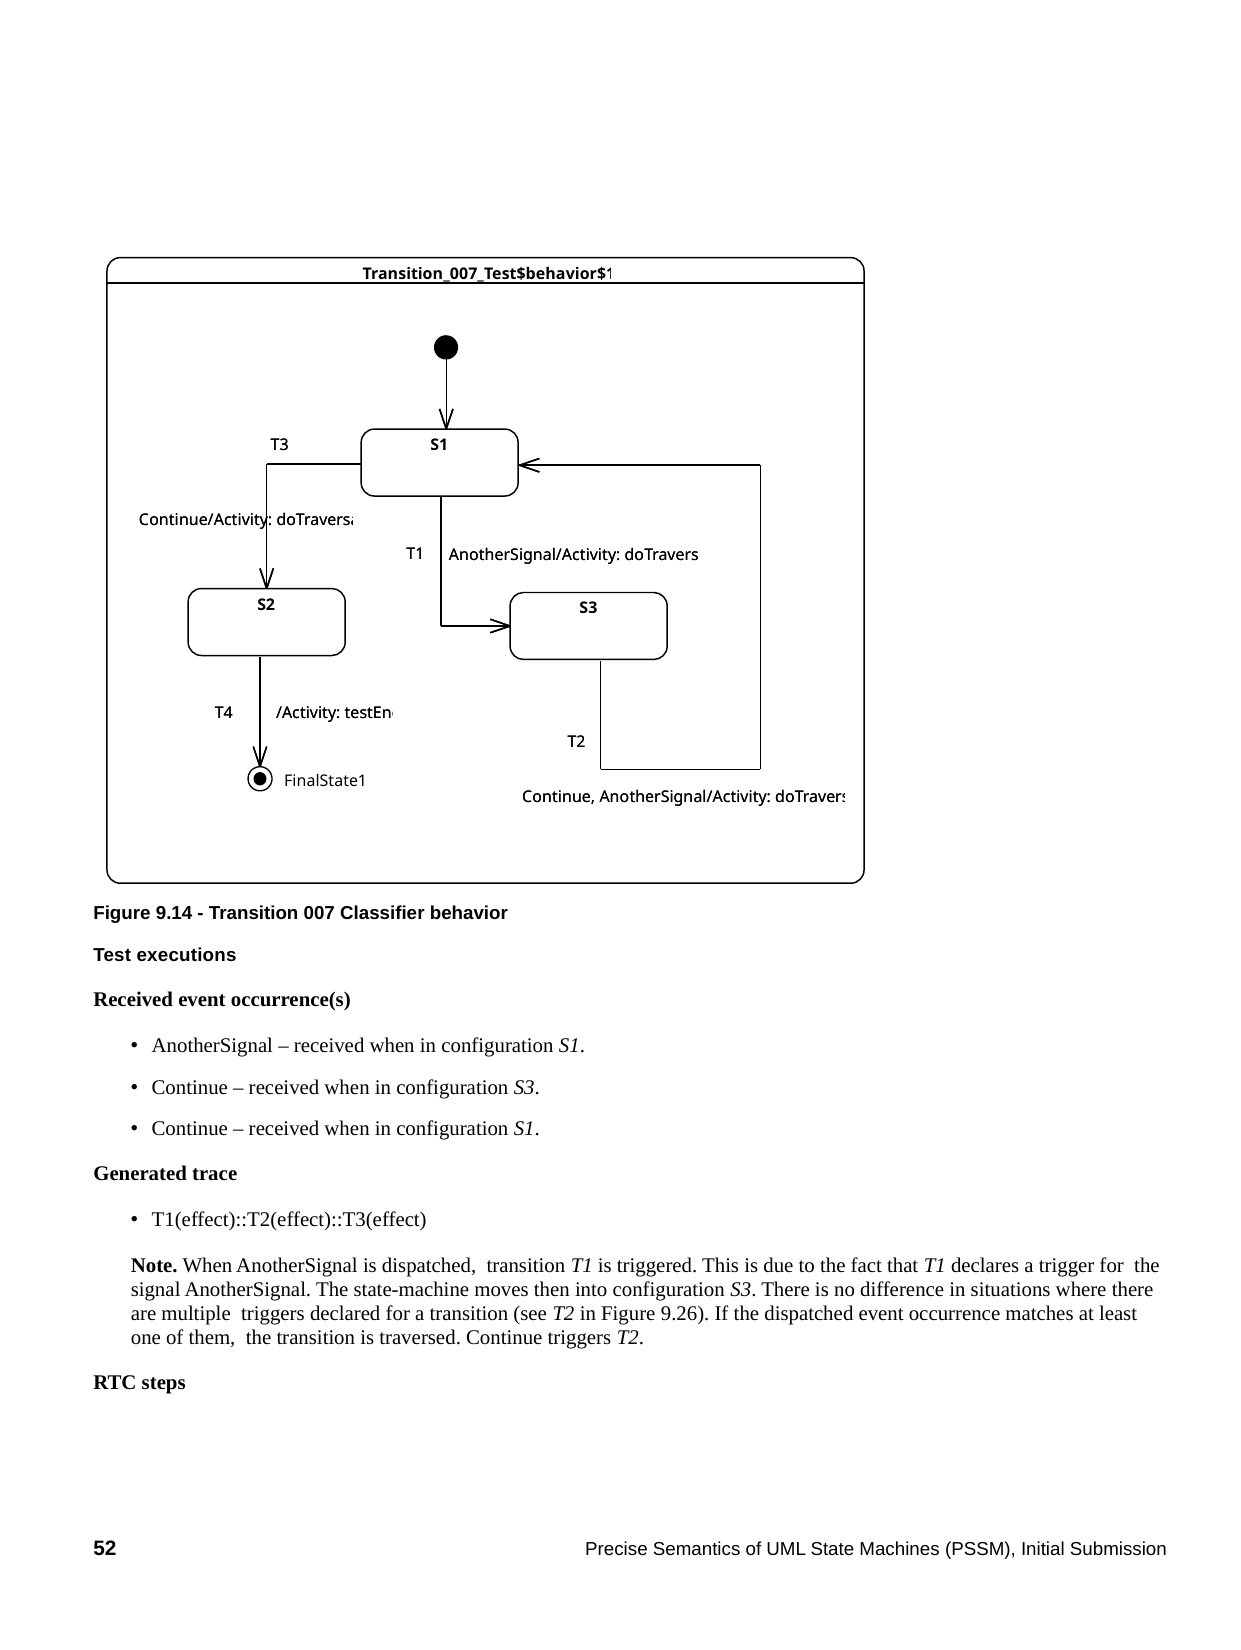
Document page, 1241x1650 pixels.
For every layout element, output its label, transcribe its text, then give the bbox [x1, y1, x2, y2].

text Note. When AnotherSignal is dispatched, transition T1 is triggered. This is due to the fact that T1 declares a trigger for the signal AnotherSignal. The state-machine moves then into configuration S3. There is no difference in situations where there are multiple triggers declared for a transition (see T2 in Figure 9.26). If the dispatched event occurrence matches at least one of them, the transition is traversed. Continue triggers T2. [131, 1252, 1164, 1349]
list Continue – received when in configuration S1. [131, 1115, 1164, 1140]
text Generated trace [93, 1161, 1164, 1185]
text Figure 9.14 - Transition 007 Classifier behavior [93, 243, 879, 923]
subtitle Test executions [93, 231, 1164, 966]
text Received event occurrence(s) [93, 987, 1164, 1011]
list AnotherSignal – received when in configuration S1. [131, 1032, 1164, 1057]
text RTC steps [93, 1370, 1164, 1394]
list T1(effect)::T2(effect)::T3(effect) [131, 1206, 1164, 1231]
list Continue – received when in configuration S3. [131, 1074, 1164, 1099]
